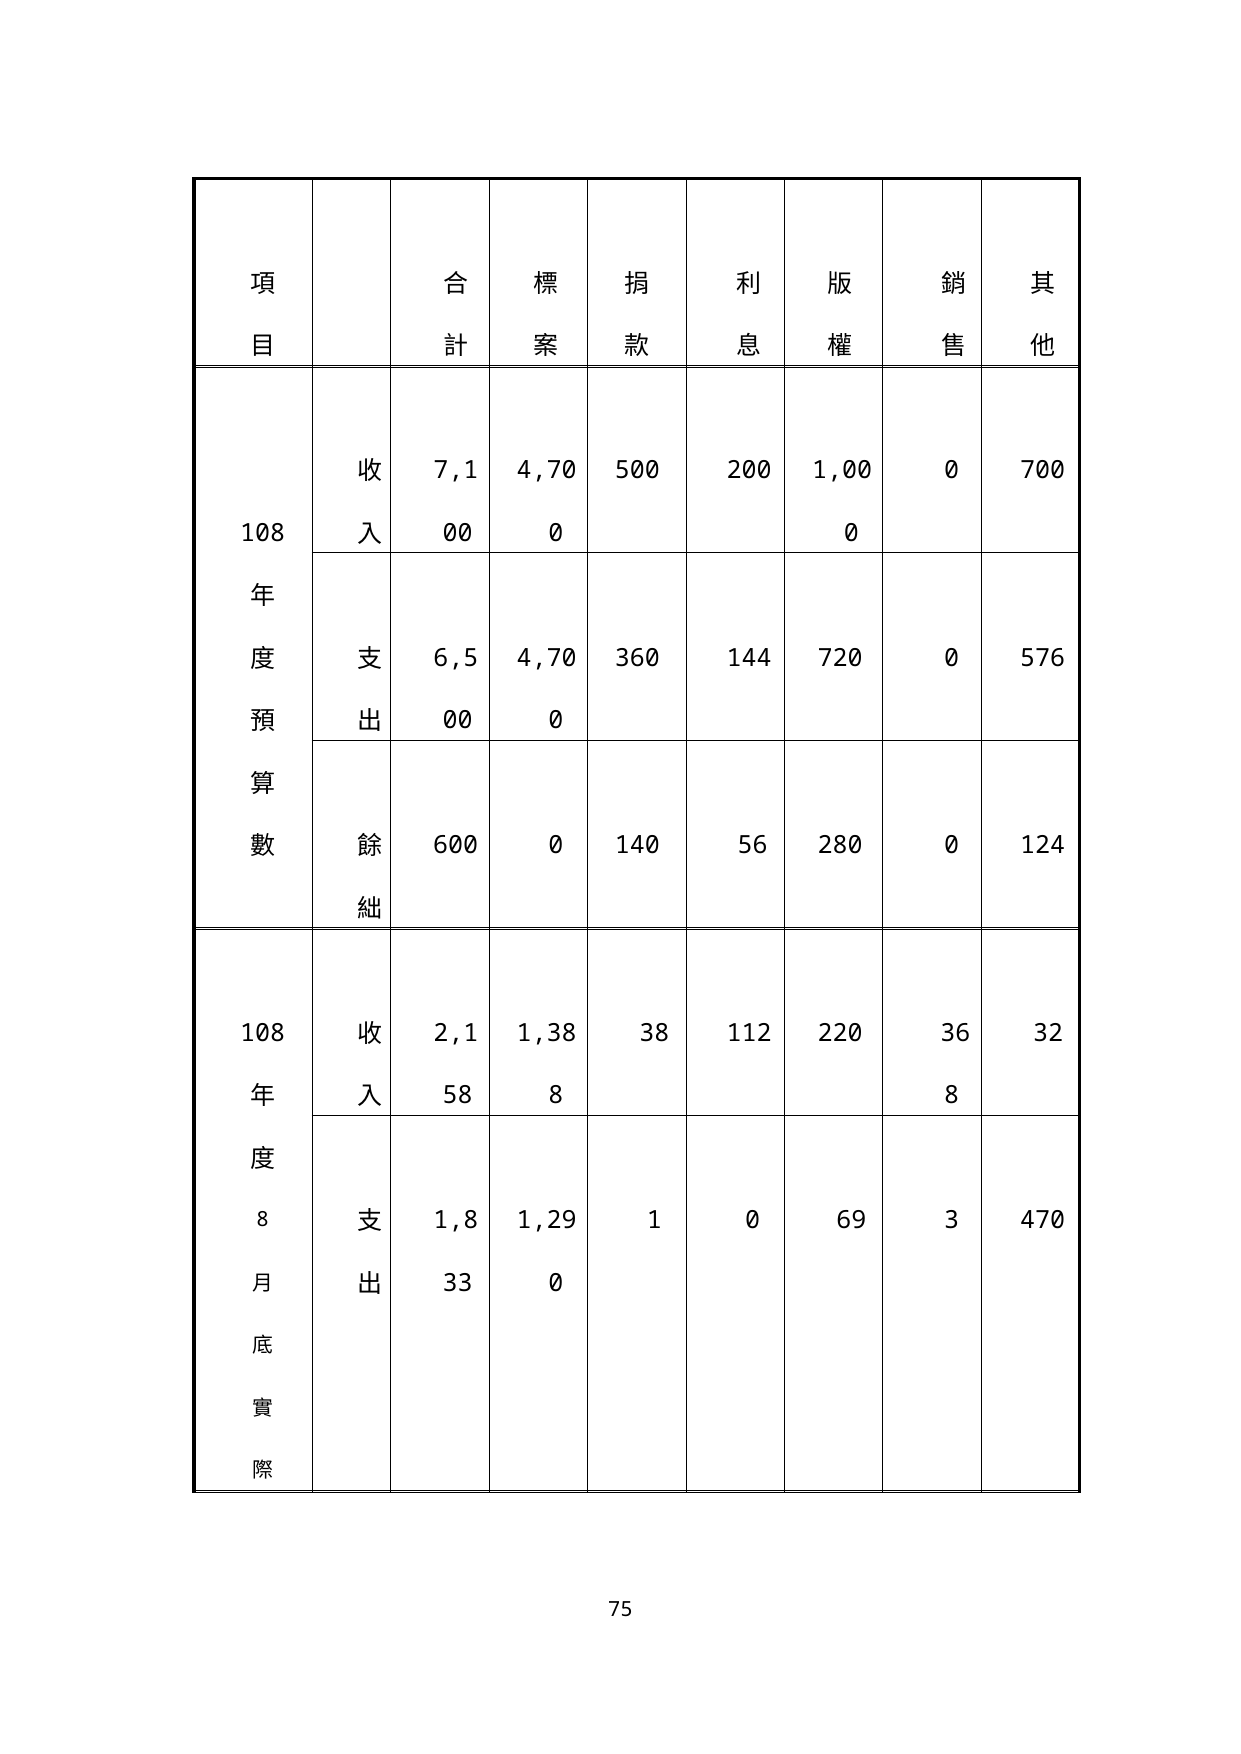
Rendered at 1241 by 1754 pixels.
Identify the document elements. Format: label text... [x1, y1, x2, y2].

table_cell 700 [982, 368, 1078, 552]
table_cell 1,833 [391, 1116, 489, 1490]
table_cell 220 [785, 930, 882, 1115]
table_cell 1 [588, 1116, 686, 1490]
table_cell 108年度預算數 [196, 368, 312, 927]
table_cell 7,100 [391, 368, 489, 552]
table_header 利息 [687, 180, 784, 365]
table_cell 108年度 8月底實際數 [196, 930, 312, 1490]
table_cell 112 [687, 930, 784, 1115]
table_cell 收入 [313, 368, 390, 552]
table_cell 1,290 [490, 1116, 587, 1490]
table_cell 280 [785, 741, 882, 927]
table_header 項目 [196, 180, 312, 365]
table_cell 32 [982, 930, 1078, 1115]
table_cell 餘絀 [313, 741, 390, 927]
table_cell 6,500 [391, 553, 489, 740]
table_header 其他 [982, 180, 1078, 365]
table_cell 收入 [313, 930, 390, 1115]
table_header 標案 [490, 180, 587, 365]
table_cell 38 [588, 930, 686, 1115]
table_cell 200 [687, 368, 784, 552]
table_cell 4,700 [490, 368, 587, 552]
table_cell 支出 [313, 553, 390, 740]
table_cell 2,158 [391, 930, 489, 1115]
table_cell 500 [588, 368, 686, 552]
table_cell 600 [391, 741, 489, 927]
table_header 捐款 [588, 180, 686, 365]
table_cell 56 [687, 741, 784, 927]
table_cell 470 [982, 1116, 1078, 1490]
table_cell 支出 [313, 1116, 390, 1490]
table_cell 124 [982, 741, 1078, 927]
table_header 版權 [785, 180, 882, 365]
table_cell 4,700 [490, 553, 587, 740]
table_cell 720 [785, 553, 882, 740]
table_header 合計 [391, 180, 489, 365]
table_cell 0 [883, 741, 981, 927]
table_cell 368 [883, 930, 981, 1115]
table_cell 360 [588, 553, 686, 740]
table_cell 3 [883, 1116, 981, 1490]
table_cell 0 [687, 1116, 784, 1490]
table_cell 144 [687, 553, 784, 740]
table_cell 1,000 [785, 368, 882, 552]
table_cell 69 [785, 1116, 882, 1490]
table_cell 0 [883, 553, 981, 740]
table_header 銷售 [883, 180, 981, 365]
table_cell 140 [588, 741, 686, 927]
table_cell 576 [982, 553, 1078, 740]
table_cell 0 [883, 368, 981, 552]
table_cell 1,388 [490, 930, 587, 1115]
table_header [313, 180, 390, 365]
table_cell 0 [490, 741, 587, 927]
